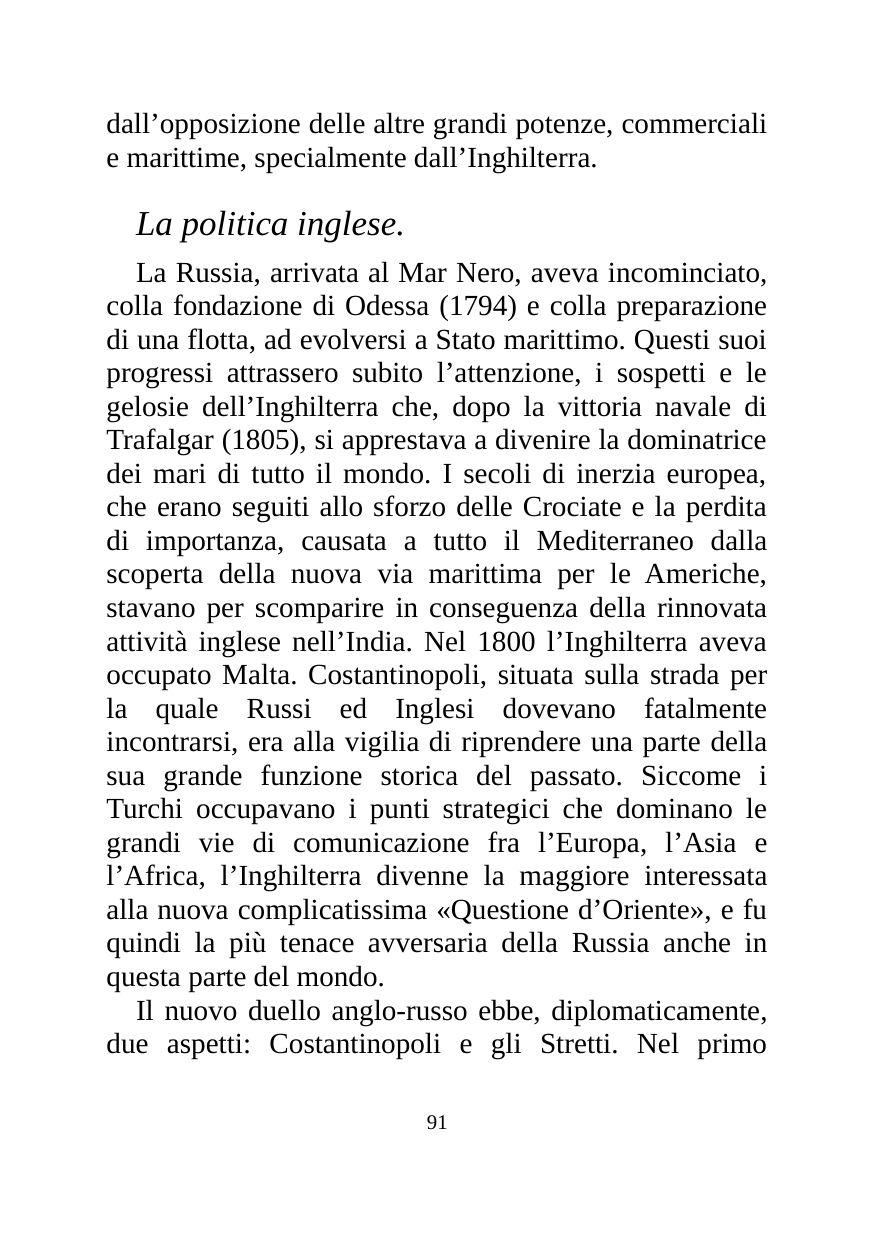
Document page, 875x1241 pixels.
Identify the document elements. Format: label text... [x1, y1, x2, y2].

text La Russia, arrivata al Mar Nero, aveva incominciato, colla fondazione di Odessa (1794) e colla preparazione di una flotta, ad evolversi a Stato marittimo. Questi suoi progressi attrassero subito l’attenzione, i sospetti e le gelosie dell’Inghilterra che, dopo la vittoria navale di Trafalgar (1805), si apprestava a divenire la dominatrice dei mari di tutto il mondo. I secoli di inerzia europea, che erano seguiti allo sforzo delle Crociate e la perdita di importanza, causata a tutto il Mediterraneo dalla scoperta della nuova via marittima per le Americhe, stavano per scomparire in conseguenza della rinnovata attività inglese nell’India. Nel 1800 l’Inghilterra aveva occupato Malta. Costantinopoli, situata sulla strada per la quale Russi ed Inglesi dovevano fatalmente incontrarsi, era alla vigilia di riprendere una parte della sua grande funzione storica del passato. Siccome i Turchi occupavano i punti strategici che dominano le grandi vie di comunicazione fra l’Europa, l’Asia e l’Africa, l’Inghilterra divenne la maggiore interessata alla nuova complicatissima «Questione d’Oriente», e fu quindi la più tenace avversaria della Russia anche in questa parte del mondo. [106, 255, 768, 993]
subtitle La politica inglese. [136, 203, 768, 243]
text Il nuovo duello anglo-russo ebbe, diplomaticamente, due aspetti: Costantinopoli e gli Stretti. Nel primo [106, 993, 768, 1060]
text dall’opposizione delle altre grandi potenze, commerciali e marittime, specialmente dall’Inghilterra. [106, 106, 768, 173]
